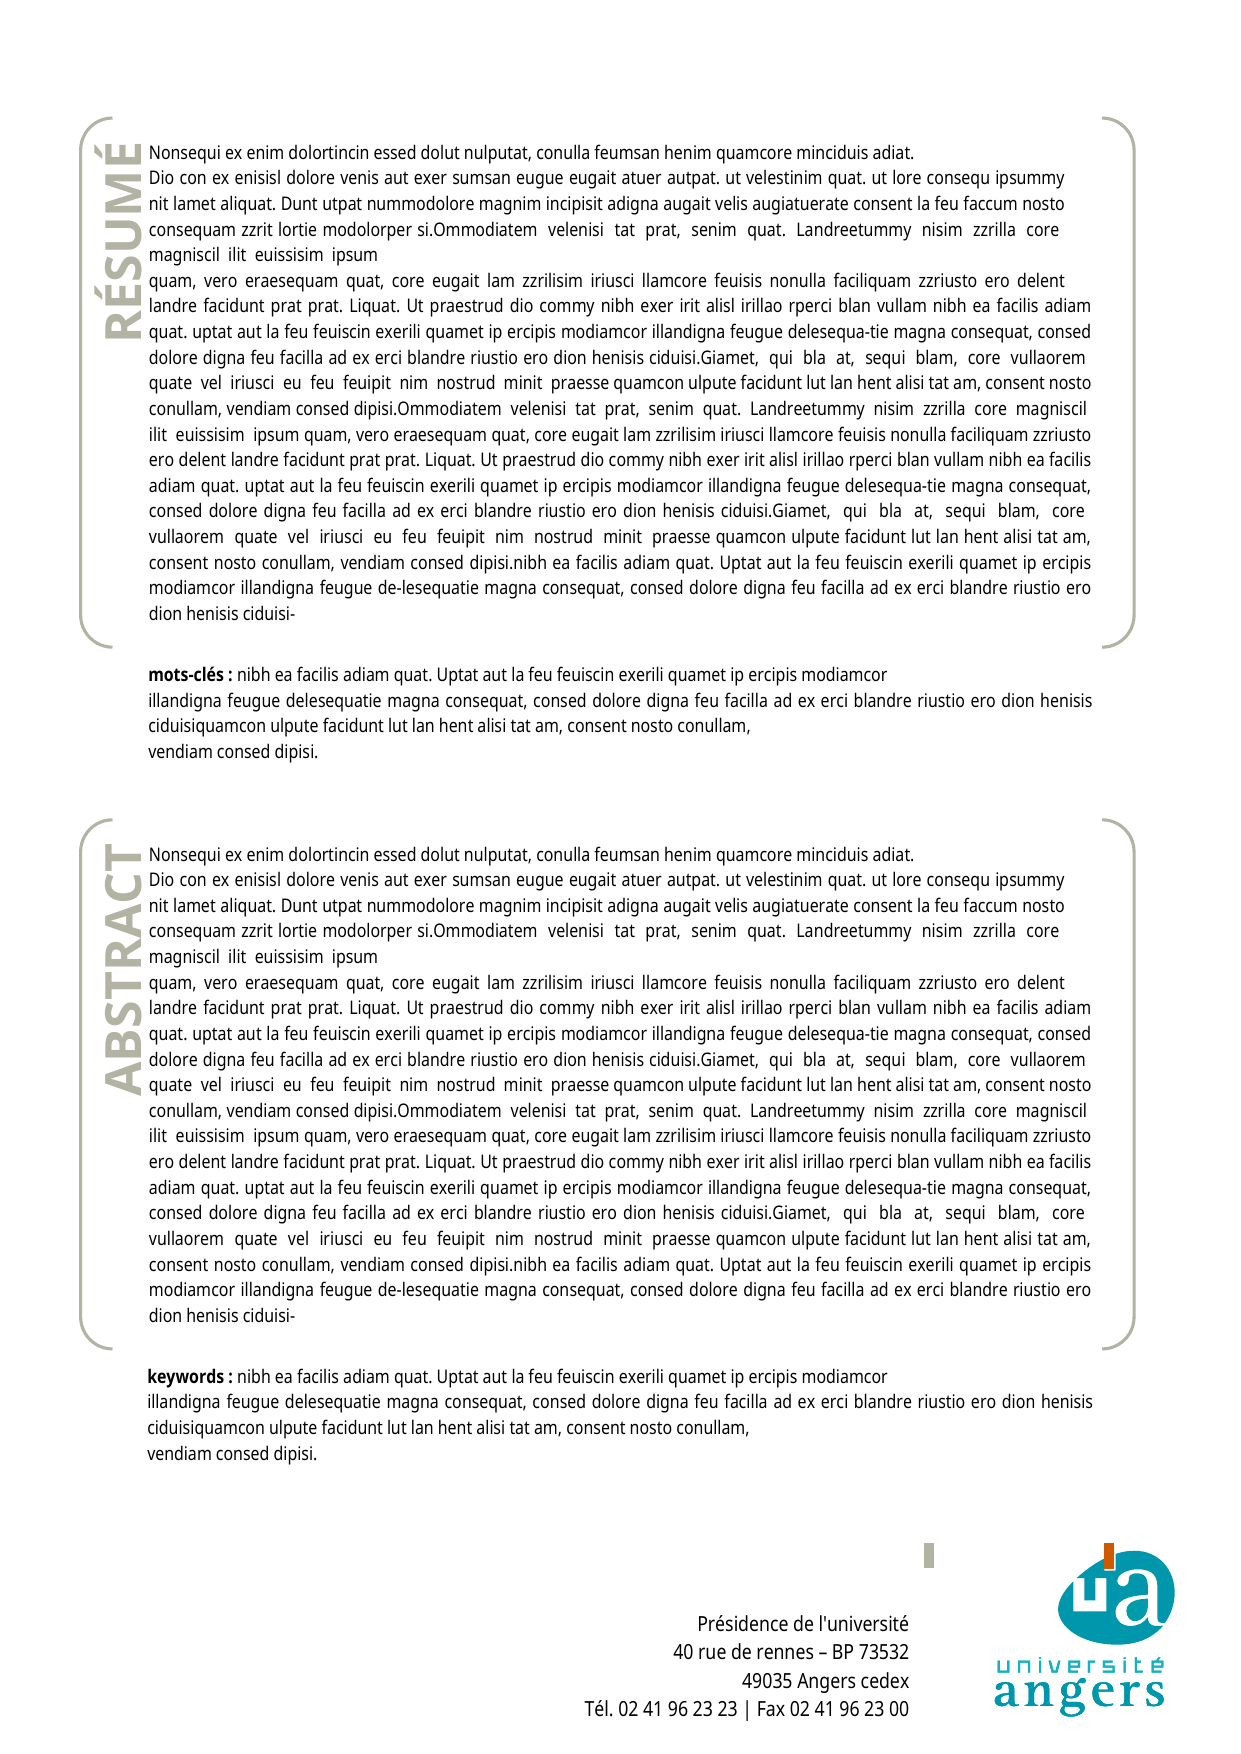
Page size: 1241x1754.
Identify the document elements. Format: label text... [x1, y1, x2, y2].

table_header [81, 1363, 136, 1479]
table_header mots-clés : nibh ea facilis adiam quat. Uptat aut la feu feuiscin exerili quamet ip ercipis modiamcor illandigna feugue delesequatie magna consequat, consed dolore digna feu facilla ad ex erci blandre riustio ero dion henisis ciduisiquamcon ulpute facidunt lut lan hent alisi tat am, consent nosto conullam, vendiam consed dipisi. [137, 661, 1105, 777]
table_header keywords : nibh ea facilis adiam quat. Uptat aut la feu feuiscin exerili quamet ip ercipis modiamcor illandigna feugue delesequatie magna consequat, consed dolore digna feu facilla ad ex erci blandre riustio ero dion henisis ciduisiquamcon ulpute facidunt lut lan hent alisi tat am, consent nosto conullam, vendiam consed dipisi. [136, 1363, 1105, 1479]
table_header [81, 661, 137, 777]
